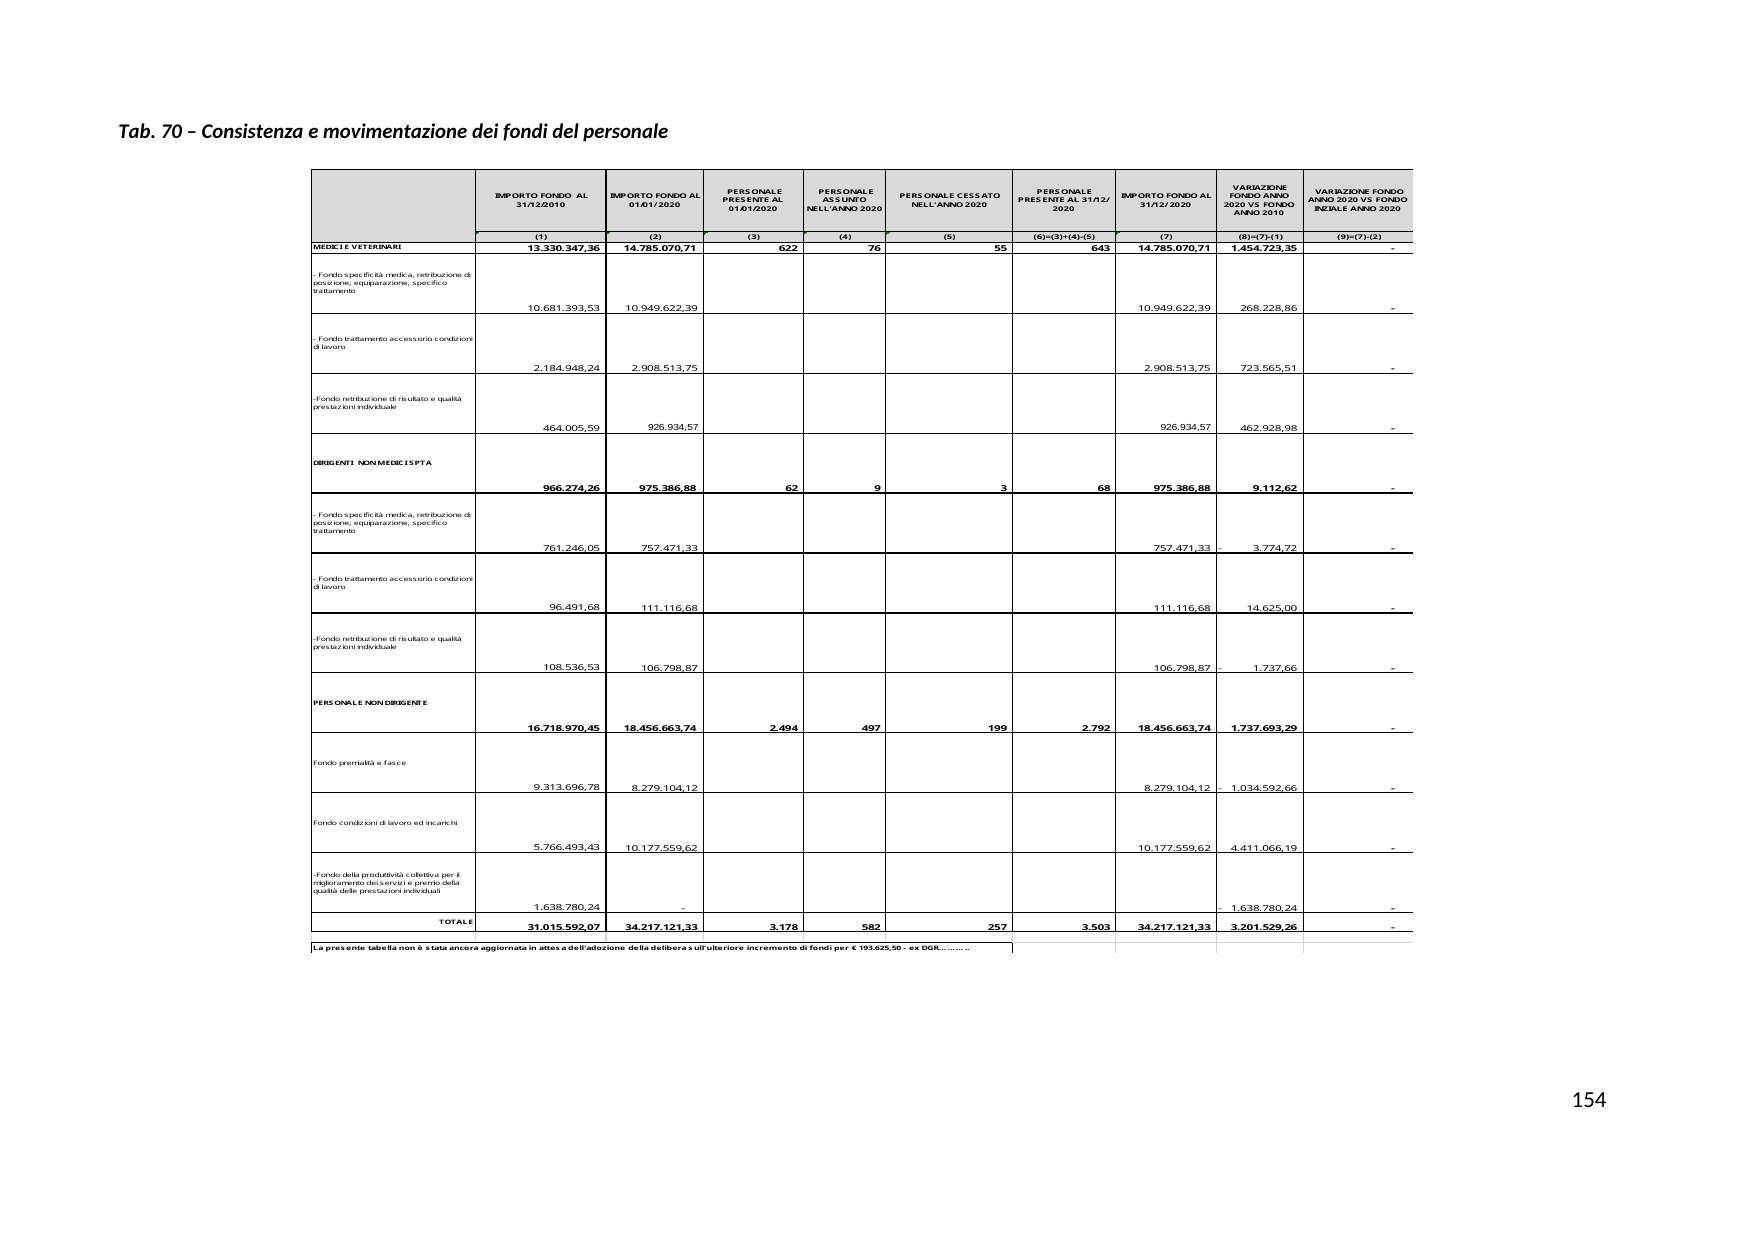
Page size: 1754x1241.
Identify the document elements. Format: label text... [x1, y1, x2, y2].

text Tab. 70 – Consistenza e movimentazione dei fondi del personale [118, 118, 1606, 143]
